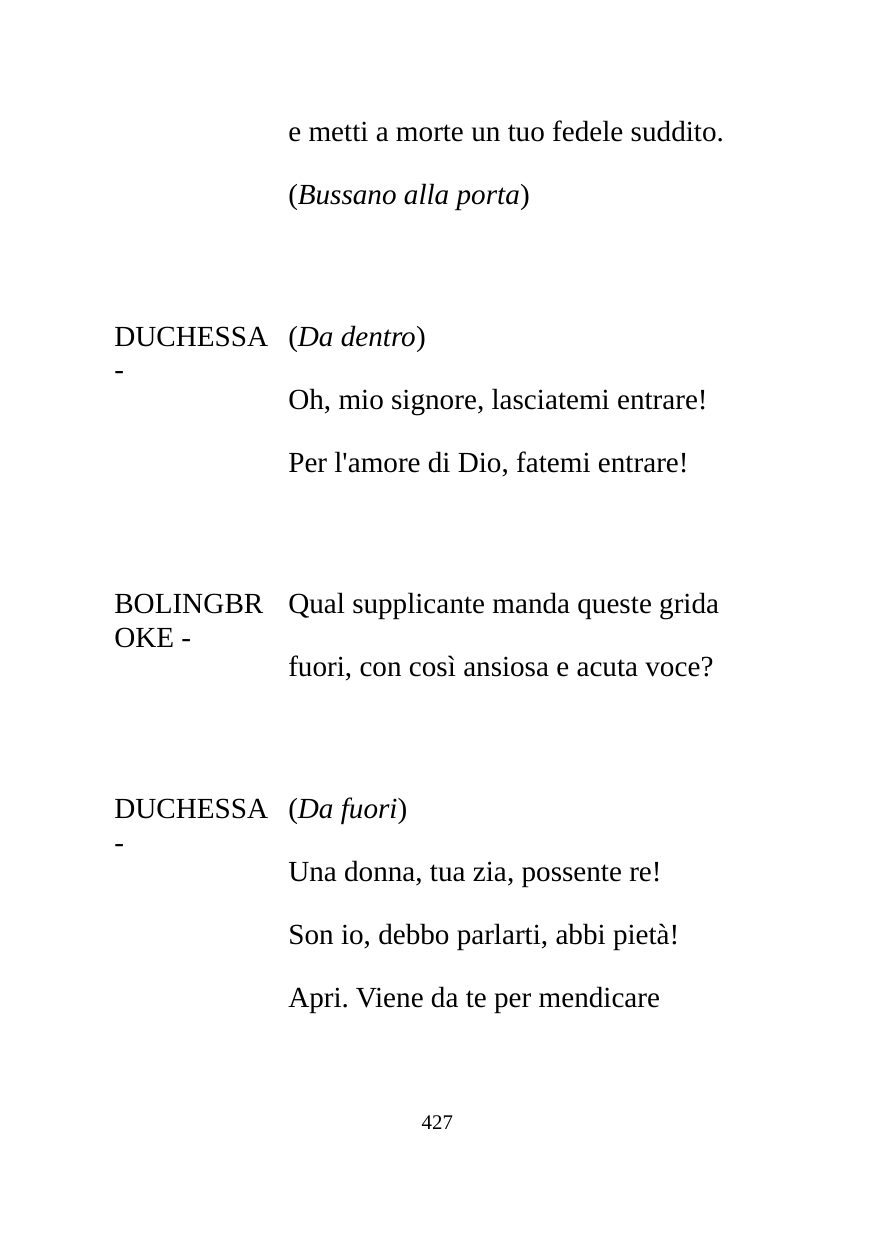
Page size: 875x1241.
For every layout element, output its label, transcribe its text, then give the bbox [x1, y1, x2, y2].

table_cell (Da dentro) Oh, mio signore, lasciatemi entrare! Per l'amore di Dio, fatemi entrare! [280, 311, 768, 579]
table_cell e metti a morte un tuo fedele suddito. (Bussano alla porta) [280, 106, 768, 311]
table_cell Qual supplicante manda queste grida fuori, con così ansiosa e acuta voce? [280, 579, 768, 783]
table_cell [106, 106, 280, 311]
table_cell (Da fuori) Una donna, tua zia, possente re! Son io, debbo parlarti, abbi pietà! Apri. Viene da te per mendicare [280, 783, 768, 1051]
table_cell DUCHESSA - [106, 783, 280, 1051]
table_cell DUCHESSA - [106, 311, 280, 579]
table_cell BOLINGBROKE - [106, 579, 280, 783]
